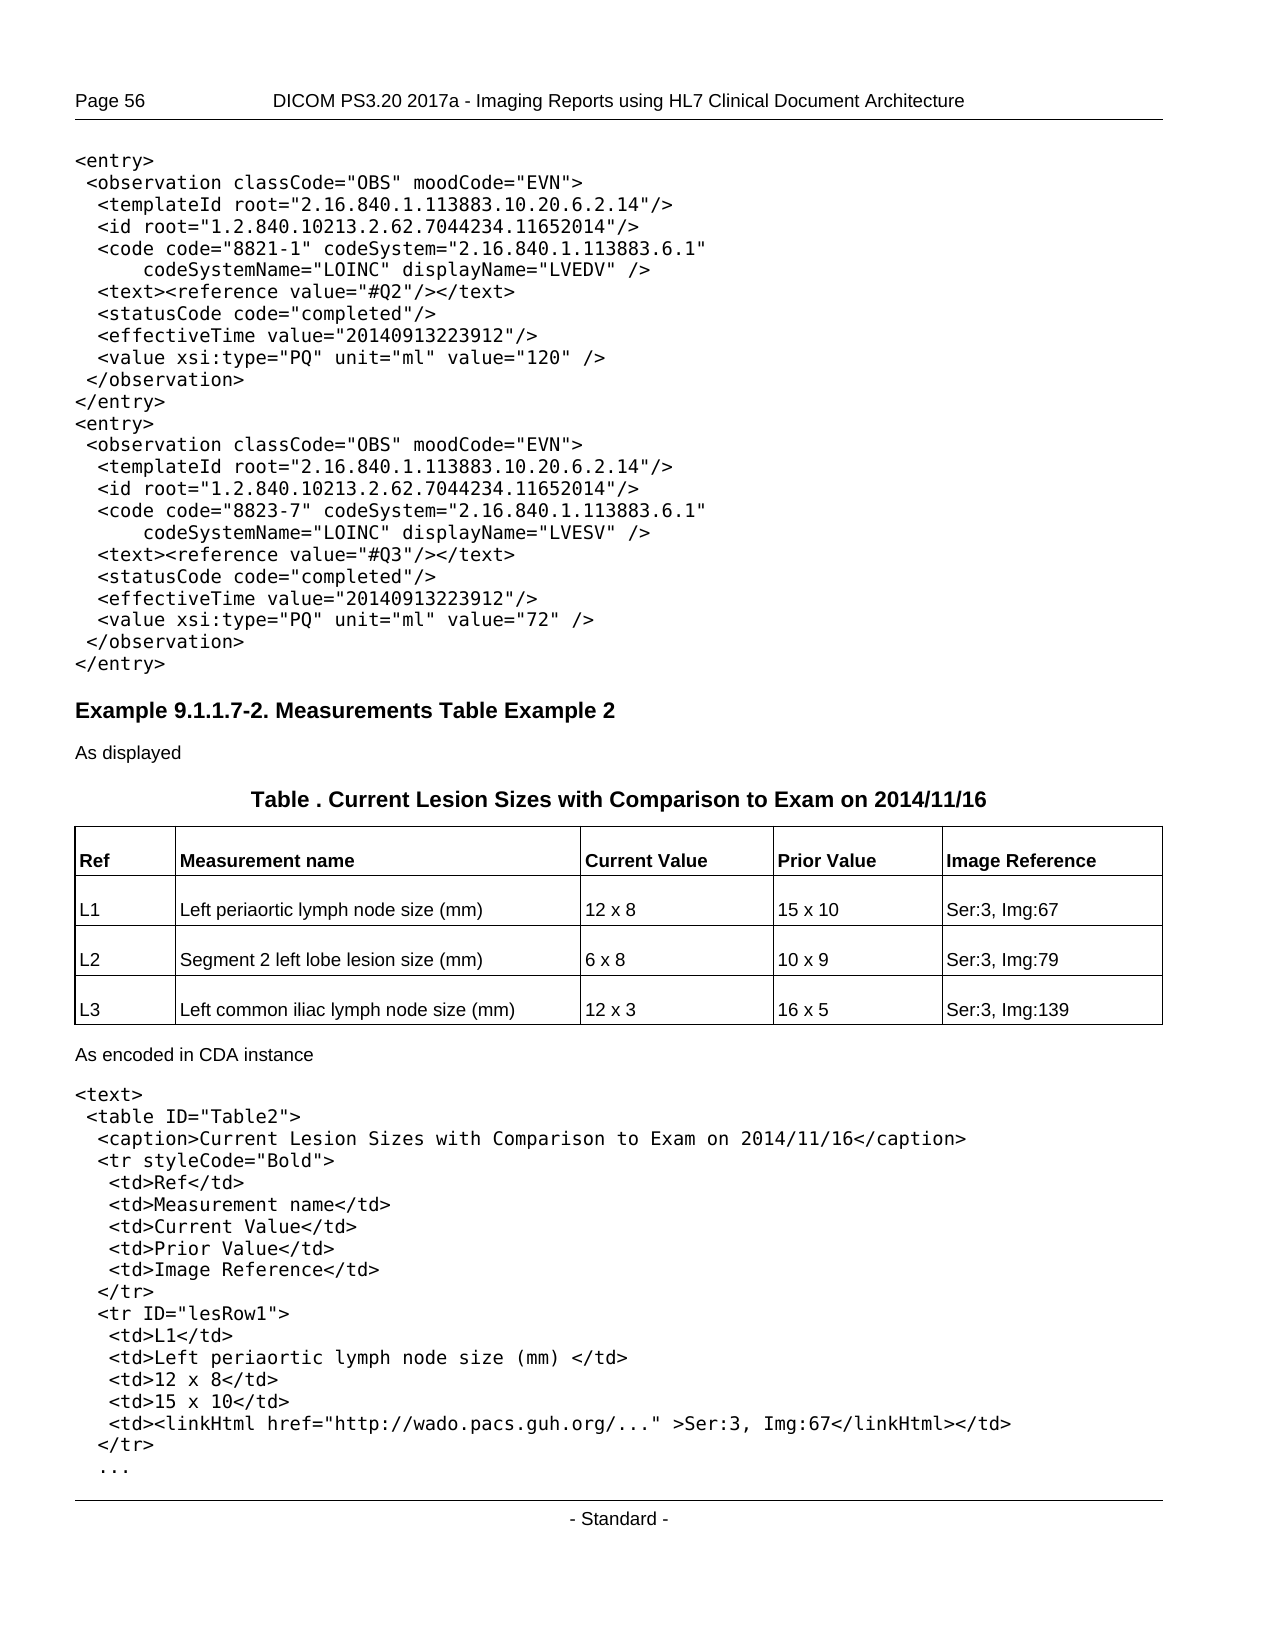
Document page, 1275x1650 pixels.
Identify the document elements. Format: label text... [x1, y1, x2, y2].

table_header Prior Value [774, 827, 942, 875]
table_cell 12 x 8 [581, 876, 773, 925]
table_cell Left common iliac lymph node size (mm) [176, 976, 580, 1024]
table_header Measurement name [176, 827, 580, 875]
table_cell 6 x 8 [581, 926, 773, 974]
text Table . Current Lesion Sizes with Comparison to Exam on 2014/11/16 [75, 786, 1162, 812]
table_cell Ser:3, Img:79 [943, 926, 1162, 974]
text As displayed [75, 742, 1162, 764]
table_cell L2 [76, 926, 175, 974]
text As encoded in CDA instance [75, 1044, 1162, 1066]
text <entry> <observation classCode="OBS" moodCode="EVN"> <templateId root="2.16.840.1.113883.10.20.6.2.14"/> <id root="1.2.840.10213.2.62.7044234.11652014"/> <code code="8821-1" codeSystem="2.16.840.1.113883.6.1" codeSystemName="LOINC" displayName="LVEDV" /> <text><reference value="#Q2"/></text> <statusCode code="completed"/> <effectiveTime value="20140913223912"/> <value xsi:type="PQ" unit="ml" value="120" /> </observation> </entry> <entry> <observation classCode="OBS" moodCode="EVN"> <templateId root="2.16.840.1.113883.10.20.6.2.14"/> <id root="1.2.840.10213.2.62.7044234.11652014"/> <code code="8823-7" codeSystem="2.16.840.1.113883.6.1" codeSystemName="LOINC" displayName="LVESV" /> <text><reference value="#Q3"/></text> <statusCode code="completed"/> <effectiveTime value="20140913223912"/> <value xsi:type="PQ" unit="ml" value="72" /> </observation> </entry> [75, 150, 1162, 675]
table_cell L3 [76, 976, 175, 1024]
table_header Current Value [581, 827, 773, 875]
table_cell 10 x 9 [774, 926, 942, 974]
table_cell 16 x 5 [774, 976, 942, 1024]
table_cell Segment 2 left lobe lesion size (mm) [176, 926, 580, 974]
text <text> <table ID="Table2"> <caption>Current Lesion Sizes with Comparison to Exam on 2014/11/16</caption> <tr styleCode="Bold"> <td>Ref</td> <td>Measurement name</td> <td>Current Value</td> <td>Prior Value</td> <td>Image Reference</td> </tr> <tr ID="lesRow1"> <td>L1</td> <td>Left periaortic lymph node size (mm) </td> <td>12 x 8</td> <td>15 x 10</td> <td><linkHtml href="http://wado.pacs.guh.org/..." >Ser:3, Img:67</linkHtml></td> </tr> ... [75, 1084, 1162, 1478]
table_cell L1 [76, 876, 175, 925]
table_cell Left periaortic lymph node size (mm) [176, 876, 580, 925]
table_cell 15 x 10 [774, 876, 942, 925]
table_cell Ser:3, Img:139 [943, 976, 1162, 1024]
table_cell Ser:3, Img:67 [943, 876, 1162, 925]
table_header Ref [76, 827, 175, 875]
table_header Image Reference [943, 827, 1162, 875]
text Example 9.1.1.7-2. Measurements Table Example 2 [75, 697, 1162, 723]
table_cell 12 x 3 [581, 976, 773, 1024]
